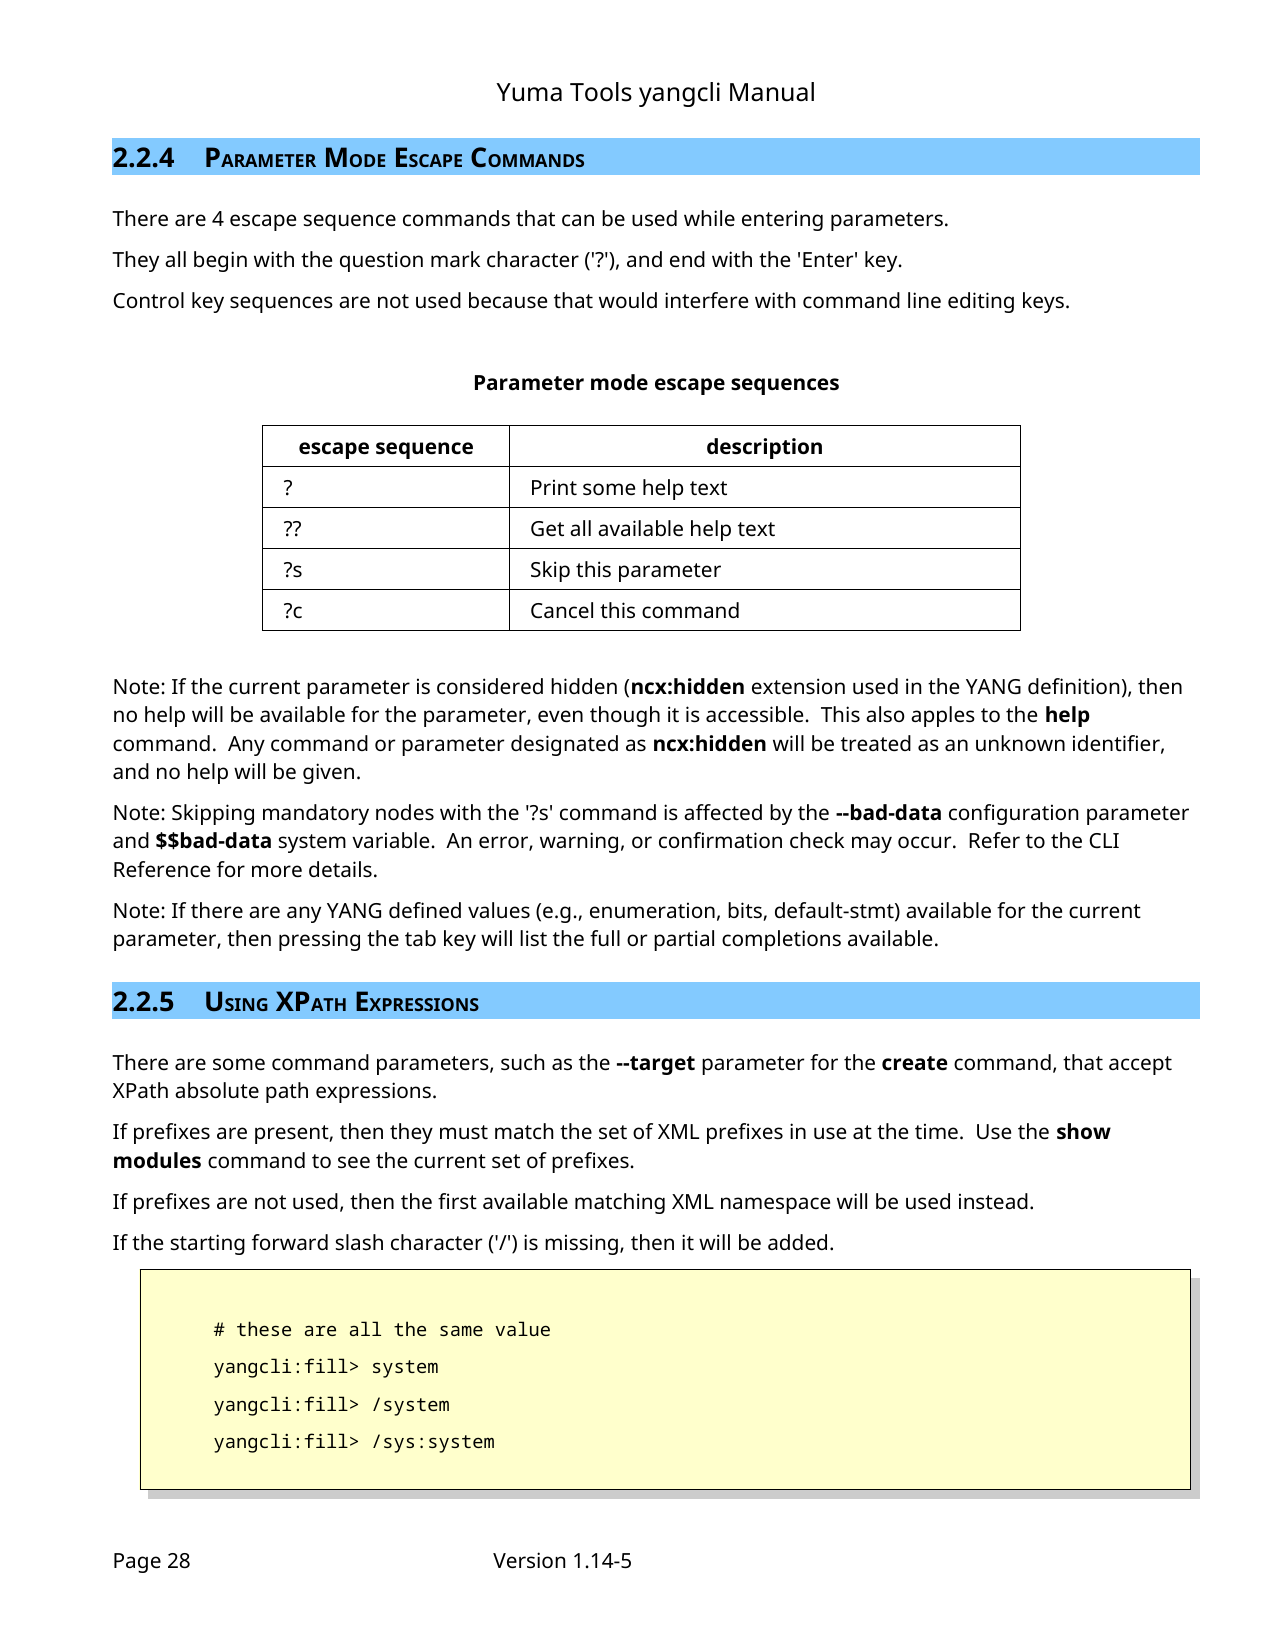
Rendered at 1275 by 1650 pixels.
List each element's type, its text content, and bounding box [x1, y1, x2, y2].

table_cell ?c [263, 590, 509, 630]
table_cell Cancel this command [510, 590, 1020, 630]
table_header description [510, 426, 1020, 466]
table_header escape sequence [263, 426, 509, 466]
table_cell ?? [263, 508, 509, 548]
subtitle Parameter Mode Escape Commands [112, 138, 1200, 175]
text They all begin with the question mark character ('?'), and end with the 'Enter' key. [112, 246, 1200, 274]
text Note: Skipping mandatory nodes with the '?s' command is affected by the --bad-data configuration parameter and $$bad-data system variable. An error, warning, or confirmation check may occur. Refer to the CLI Reference for more details. [112, 798, 1200, 883]
text yangcli:fill> /sys:system [141, 1419, 1190, 1489]
text If prefixes are not used, then the first available matching XML namespace will be used instead. [112, 1187, 1200, 1215]
text If prefixes are present, then they must match the set of XML prefixes in use at the time. Use the show modules command to see the current set of prefixes. [112, 1117, 1200, 1174]
text yangcli:fill> system [141, 1344, 1190, 1379]
text There are 4 escape sequence commands that can be used while entering parameters. [112, 204, 1200, 233]
text yangcli:fill> /system [141, 1381, 1190, 1417]
subtitle Parameter mode escape sequences [127, 368, 1185, 397]
text # these are all the same value [141, 1306, 1190, 1342]
text Note: If the current parameter is considered hidden (ncx:hidden extension used in the YANG definition), then no help will be available for the parameter, even though it is accessible. This also apples to the help command. Any command or parameter designated as ncx:hidden will be treated as an unknown identifier, and no help will be given. [112, 672, 1200, 786]
text There are some command parameters, such as the --target parameter for the create command, that accept XPath absolute path expressions. [112, 1048, 1200, 1105]
text If the starting forward slash character ('/') is missing, then it will be added. [112, 1228, 1200, 1256]
table_cell ? [263, 467, 509, 507]
table_cell Skip this parameter [510, 549, 1020, 589]
text Note: If there are any YANG defined values (e.g., enumeration, bits, default-stmt) available for the current parameter, then pressing the tab key will list the full or partial completions available. [112, 896, 1200, 953]
text Control key sequences are not used because that would interfere with command line editing keys. [112, 286, 1200, 315]
table_cell ?s [263, 549, 509, 589]
subtitle Using XPath Expressions [112, 982, 1200, 1019]
table_cell Print some help text [510, 467, 1020, 507]
table_cell Get all available help text [510, 508, 1020, 548]
